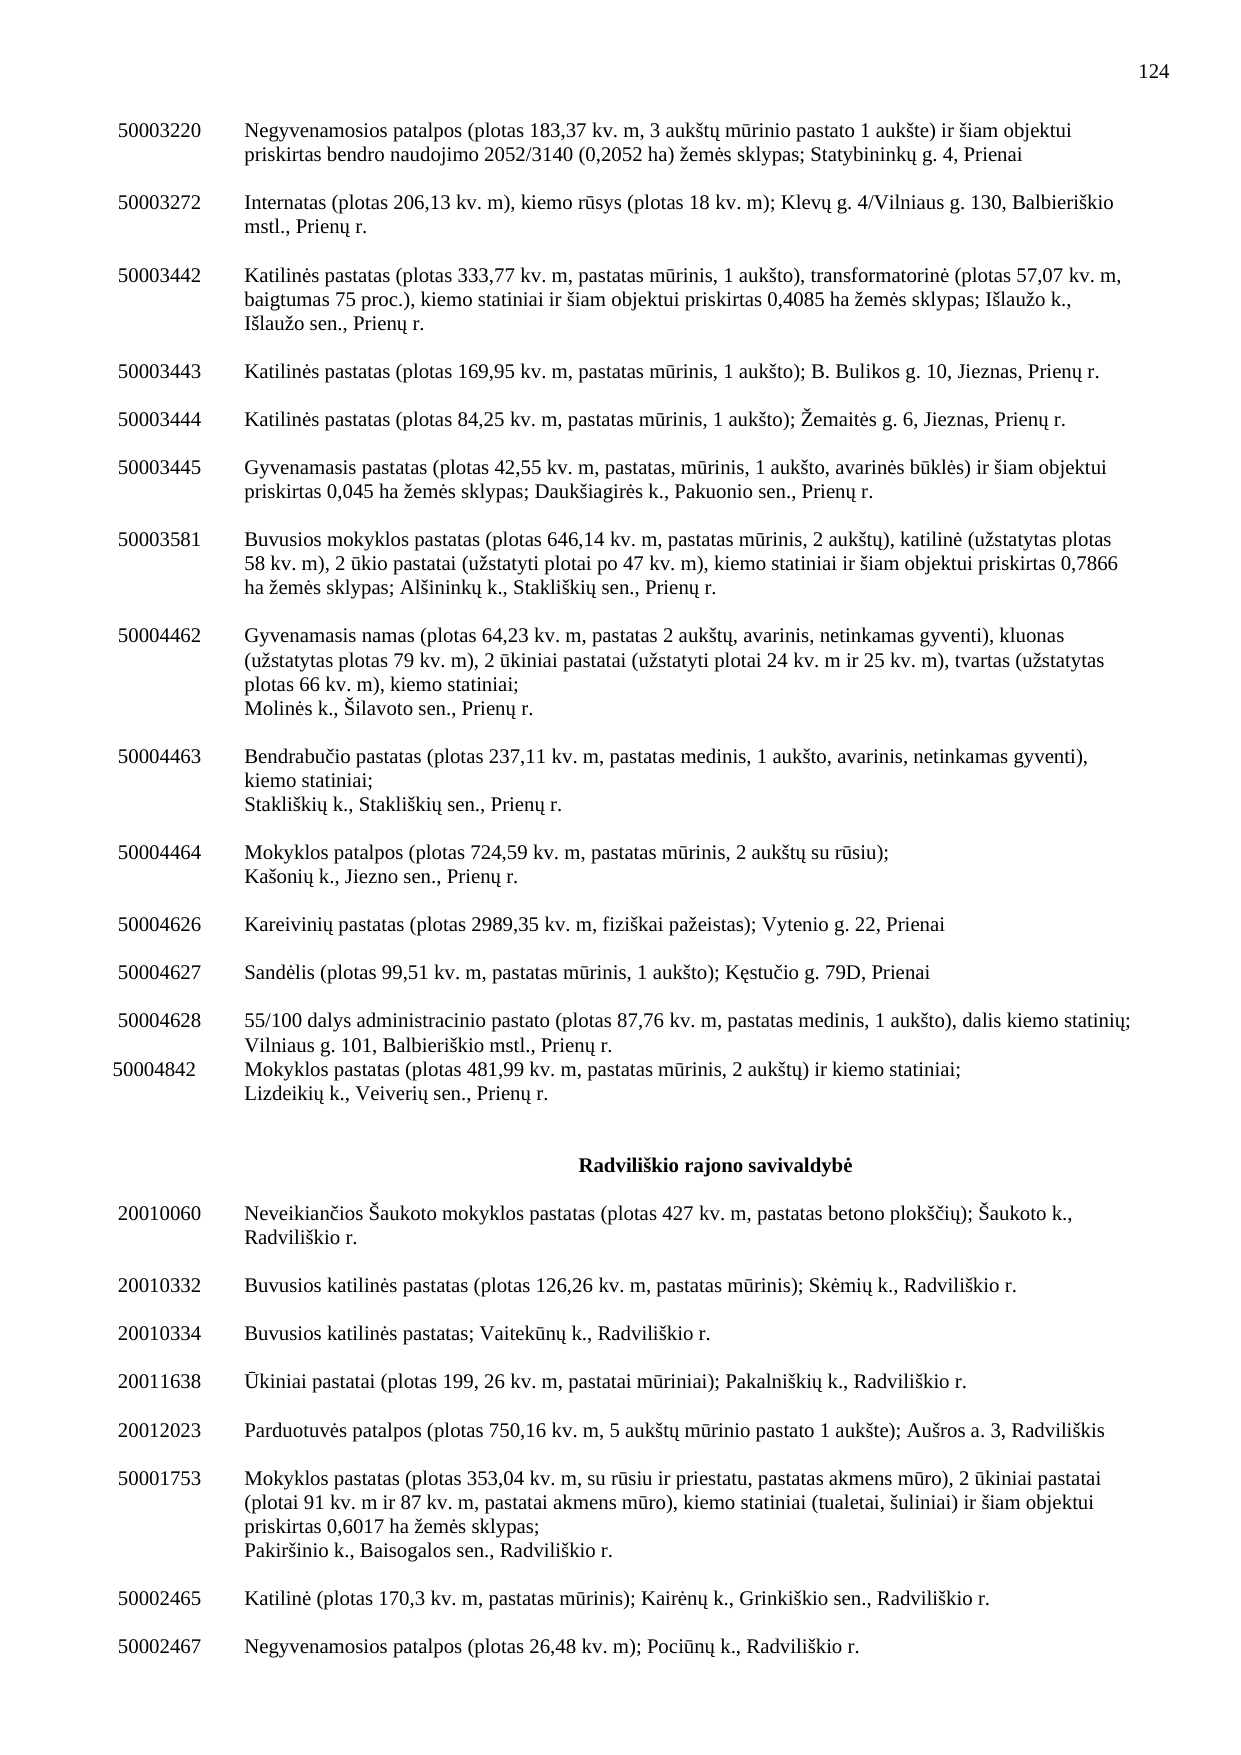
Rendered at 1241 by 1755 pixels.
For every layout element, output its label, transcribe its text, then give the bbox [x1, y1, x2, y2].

table_cell [1193, 1634, 1198, 1658]
table_cell [1148, 1009, 1163, 1057]
table_cell [1198, 1562, 1240, 1586]
table_cell 20010334 [101, 1321, 233, 1345]
table_cell Gyvenamasis namas (plotas 64,23 kv. m, pastatas 2 aukštų, avarinis, netinkamas gyventi), kluonas (užstatytas plotas 79 kv. m), 2 ūkiniai pastatai (užstatyti plotai 24 kv. m ir 25 kv. m), tvartas (užstatytas plotas 66 kv. m), kiemo statiniai; Molinės k., Šilavoto sen., Prienų r. [233, 624, 1148, 720]
table_cell [1148, 624, 1163, 720]
table_cell [1178, 407, 1192, 431]
table_cell [1178, 840, 1192, 888]
table_cell [1198, 744, 1240, 816]
table_cell [1163, 960, 1178, 984]
table_cell [101, 335, 1198, 359]
table_cell Mokyklos pastatas (plotas 481,99 kv. m, pastatas mūrinis, 2 aukštų) ir kiemo statiniai; Lizdeikių k., Veiverių sen., Prienų r. [233, 1057, 1148, 1105]
table_cell [1163, 1009, 1178, 1057]
table_cell [1163, 1273, 1178, 1297]
table_cell [1163, 1057, 1178, 1105]
table_cell [1198, 1105, 1240, 1129]
table_cell [1198, 1297, 1240, 1321]
table_cell Mokyklos pastatas (plotas 353,04 kv. m, su rūsiu ir priestatu, pastatas akmens mūro), 2 ūkiniai pastatai (plotai 91 kv. m ir 87 kv. m, pastatai akmens mūro), kiemo statiniai (tualetai, šuliniai) ir šiam objektui priskirtas 0,6017 ha žemės sklypas; Pakiršinio k., Baisogalos sen., Radviliškio r. [233, 1466, 1148, 1562]
table_cell [1148, 1321, 1163, 1345]
table_cell [1193, 263, 1198, 335]
table_cell [1198, 263, 1240, 335]
table_cell Radviliškio rajono savivaldybė [233, 1153, 1198, 1177]
table_cell [1198, 599, 1240, 623]
table_cell [1193, 840, 1198, 888]
table_cell [1178, 455, 1192, 503]
table_cell [101, 984, 1198, 1008]
table_cell Katilinės pastatas (plotas 169,95 kv. m, pastatas mūrinis, 1 aukšto); B. Bulikos g. 10, Jieznas, Prienų r. [233, 359, 1148, 383]
table_cell [1148, 1586, 1163, 1610]
table_cell [1198, 1418, 1240, 1442]
table_cell [1198, 624, 1240, 720]
table_cell [1178, 118, 1192, 166]
table_cell [1163, 1586, 1178, 1610]
table_cell [1198, 816, 1240, 840]
table_cell 50004464 [101, 840, 233, 888]
table_cell Ūkiniai pastatai (plotas 199, 26 kv. m, pastatai mūriniai); Pakalniškių k., Radviliškio r. [233, 1369, 1148, 1393]
table_cell [101, 1658, 1198, 1682]
table_cell [1198, 1442, 1240, 1466]
table_cell [1178, 190, 1192, 238]
table_cell [1198, 1177, 1240, 1201]
table_cell [1198, 984, 1240, 1008]
table_cell [101, 1442, 1198, 1466]
table_cell Gyvenamasis pastatas (plotas 42,55 kv. m, pastatas, mūrinis, 1 aukšto, avarinės būklės) ir šiam objektui priskirtas 0,045 ha žemės sklypas; Daukšiagirės k., Pakuonio sen., Prienų r. [233, 455, 1148, 503]
table_cell [1163, 1369, 1178, 1393]
table_cell [1178, 1586, 1192, 1610]
table_cell [1198, 1369, 1240, 1393]
table_cell [1178, 1418, 1192, 1442]
table_cell [101, 1394, 1198, 1417]
table_cell [1148, 1273, 1163, 1297]
table_cell Internatas (plotas 206,13 kv. m), kiemo rūsys (plotas 18 kv. m); Klevų g. 4/Vilniaus g. 130, Balbieriškio mstl., Prienų r. [233, 190, 1148, 238]
table_cell Mokyklos patalpos (plotas 724,59 kv. m, pastatas mūrinis, 2 aukštų su rūsiu); Kašonių k., Jiezno sen., Prienų r. [233, 840, 1148, 888]
table_cell [1193, 1057, 1198, 1105]
table_cell 50002467 [101, 1634, 233, 1658]
table_cell [1193, 407, 1198, 431]
table_cell [101, 1249, 1198, 1273]
table_cell [1148, 118, 1163, 166]
table_cell [1193, 960, 1198, 984]
table_cell [1163, 744, 1178, 816]
table_cell Negyvenamosios patalpos (plotas 183,37 kv. m, 3 aukštų mūrinio pastato 1 aukšte) ir šiam objektui priskirtas bendro naudojimo 2052/3140 (0,2052 ha) žemės sklypas; Statybininkų g. 4, Prienai [233, 118, 1148, 166]
table_cell [101, 1345, 1198, 1369]
table_cell [1193, 1586, 1198, 1610]
table_cell [1198, 1057, 1240, 1105]
table_cell [101, 599, 1198, 623]
table_cell [1198, 1634, 1240, 1658]
table_cell Bendrabučio pastatas (plotas 237,11 kv. m, pastatas medinis, 1 aukšto, avarinis, netinkamas gyventi), kiemo statiniai; Stakliškių k., Stakliškių sen., Prienų r. [233, 744, 1148, 816]
table_cell [1163, 1418, 1178, 1442]
table_cell [1163, 118, 1178, 166]
table_cell [1193, 1009, 1198, 1057]
table_cell [1148, 960, 1163, 984]
table_cell Buvusios katilinės pastatas; Vaitekūnų k., Radviliškio r. [233, 1321, 1148, 1345]
table_cell [101, 1105, 1198, 1129]
table_cell [1163, 912, 1178, 936]
table_cell [1198, 936, 1240, 960]
table_cell [1148, 1369, 1163, 1393]
table_cell [1148, 190, 1163, 238]
table_cell [1178, 744, 1192, 816]
table_cell 20011638 [101, 1369, 233, 1393]
table_cell [1178, 1634, 1192, 1658]
table_cell [1198, 1153, 1240, 1177]
table_cell [1193, 190, 1198, 238]
table_cell Negyvenamosios patalpos (plotas 26,48 kv. m); Pociūnų k., Radviliškio r. [233, 1634, 1148, 1658]
table_cell [101, 1177, 1198, 1201]
table_cell [1148, 1466, 1163, 1562]
table_cell Katilinė (plotas 170,3 kv. m, pastatas mūrinis); Kairėnų k., Grinkiškio sen., Radviliškio r. [233, 1586, 1148, 1610]
table_cell [1163, 840, 1178, 888]
table_cell [1198, 840, 1240, 888]
table_cell [1198, 383, 1240, 407]
table_cell [1193, 118, 1198, 166]
table_cell [101, 936, 1198, 960]
table_cell [101, 720, 1198, 744]
table_cell 50002465 [101, 1586, 233, 1610]
table_cell 20010060 [101, 1201, 233, 1249]
table_cell 55/100 dalys administracinio pastato (plotas 87,76 kv. m, pastatas medinis, 1 aukšto), dalis kiemo statinių; Vilniaus g. 101, Balbieriškio mstl., Prienų r. [233, 1009, 1148, 1057]
table_cell [1148, 1057, 1163, 1105]
table_cell [1198, 503, 1240, 527]
table_cell [1178, 624, 1192, 720]
table_cell [1178, 263, 1192, 335]
table_cell [1198, 912, 1240, 936]
table_cell [1193, 1321, 1198, 1345]
table_cell 50003445 [101, 455, 233, 503]
table_cell [1148, 912, 1163, 936]
table_cell [101, 1153, 233, 1177]
table_cell 50003444 [101, 407, 233, 431]
table_cell 50003581 [101, 527, 233, 599]
table_cell [1178, 1009, 1192, 1057]
table_cell [101, 1562, 1198, 1586]
table_cell [1198, 527, 1240, 599]
table_cell [1178, 1057, 1192, 1105]
table_cell [1178, 960, 1192, 984]
table_cell [101, 431, 1198, 455]
table_cell Kareivinių pastatas (plotas 2989,35 kv. m, fiziškai pažeistas); Vytenio g. 22, Prienai [233, 912, 1148, 936]
table_cell [1198, 1394, 1240, 1417]
table_cell [101, 1129, 1198, 1153]
table_cell [1193, 744, 1198, 816]
table_cell [1178, 912, 1192, 936]
table_cell [1163, 1466, 1178, 1562]
table_cell [1198, 1658, 1240, 1682]
table_cell [1198, 960, 1240, 984]
table_cell 50004627 [101, 960, 233, 984]
table_cell [1148, 1418, 1163, 1442]
table_cell [1198, 1009, 1240, 1057]
table_cell [1193, 527, 1198, 599]
table_cell [1198, 431, 1240, 455]
table_cell [1198, 239, 1240, 262]
table_cell [1198, 1321, 1240, 1345]
table_cell [101, 239, 1198, 262]
table_cell [1178, 527, 1192, 599]
table_cell [1148, 744, 1163, 816]
table_cell [1193, 1201, 1198, 1249]
table_cell [1198, 888, 1240, 912]
table_cell [101, 1610, 1198, 1634]
table_cell [101, 888, 1198, 912]
table_cell 50001753 [101, 1466, 233, 1562]
table_cell [1198, 118, 1240, 166]
table_cell 50004462 [101, 624, 233, 720]
table_cell Buvusios katilinės pastatas (plotas 126,26 kv. m, pastatas mūrinis); Skėmių k., Radviliškio r. [233, 1273, 1148, 1297]
table_cell [1148, 455, 1163, 503]
table_cell [1163, 527, 1178, 599]
table_cell [1193, 1273, 1198, 1297]
table_cell [1178, 1321, 1192, 1345]
table_cell [101, 816, 1198, 840]
table_cell [1178, 1273, 1192, 1297]
table_cell [1193, 1418, 1198, 1442]
table_cell Katilinės pastatas (plotas 84,25 kv. m, pastatas mūrinis, 1 aukšto); Žemaitės g. 6, Jieznas, Prienų r. [233, 407, 1178, 431]
table_cell [1198, 1249, 1240, 1273]
table_cell [1198, 455, 1240, 503]
table_cell [1198, 166, 1240, 190]
table_cell Parduotuvės patalpos (plotas 750,16 kv. m, 5 aukštų mūrinio pastato 1 aukšte); Aušros a. 3, Radviliškis [233, 1418, 1148, 1442]
table_cell [1198, 190, 1240, 238]
table_cell [1178, 1466, 1192, 1562]
table_cell 50003443 [101, 359, 233, 383]
table_cell Neveikiančios Šaukoto mokyklos pastatas (plotas 427 kv. m, pastatas betono plokščių); Šaukoto k., Radviliškio r. [233, 1201, 1178, 1249]
table_cell [1198, 1586, 1240, 1610]
table_cell [1198, 1273, 1240, 1297]
table_cell [101, 503, 1198, 527]
table_cell [1198, 1345, 1240, 1369]
table_cell [1198, 1129, 1240, 1153]
table_cell 20010332 [101, 1273, 233, 1297]
table_cell [1198, 1610, 1240, 1634]
table_cell [1198, 1201, 1240, 1249]
table_cell [1163, 1321, 1178, 1345]
table_cell [1163, 624, 1178, 720]
table_cell 50004628 [101, 1009, 233, 1057]
table_cell [1163, 359, 1178, 383]
table_cell [1178, 359, 1192, 383]
table_cell 50003272 [101, 190, 233, 238]
table_cell [1198, 407, 1240, 431]
table_cell 50003442 [101, 263, 233, 335]
table_cell [1193, 1369, 1198, 1393]
table_cell [1163, 1634, 1178, 1658]
table_cell [101, 166, 1198, 190]
table_cell [1163, 190, 1178, 238]
table_cell [1148, 527, 1163, 599]
table_cell 50004842 [101, 1057, 233, 1105]
table_cell [1148, 840, 1163, 888]
table_cell [1193, 1466, 1198, 1562]
table_cell [1178, 1369, 1192, 1393]
table_cell [1193, 912, 1198, 936]
table_cell [1193, 359, 1198, 383]
table_cell [1193, 455, 1198, 503]
table_cell [1178, 1201, 1192, 1249]
table_cell [101, 1297, 1198, 1321]
table_cell [1148, 1634, 1163, 1658]
table_cell 50003220 [101, 118, 233, 166]
table_cell 50004626 [101, 912, 233, 936]
table_cell [1163, 263, 1178, 335]
table_cell [1198, 720, 1240, 744]
table_cell [1198, 1466, 1240, 1562]
table_cell [101, 383, 1198, 407]
table_cell 20012023 [101, 1418, 233, 1442]
table_cell Katilinės pastatas (plotas 333,77 kv. m, pastatas mūrinis, 1 aukšto), transformatorinė (plotas 57,07 kv. m, baigtumas 75 proc.), kiemo statiniai ir šiam objektui priskirtas 0,4085 ha žemės sklypas; Išlaužo k., Išlaužo sen., Prienų r. [233, 263, 1148, 335]
table_cell [1148, 359, 1163, 383]
table_cell 50004463 [101, 744, 233, 816]
table_cell Buvusios mokyklos pastatas (plotas 646,14 kv. m, pastatas mūrinis, 2 aukštų), katilinė (užstatytas plotas 58 kv. m), 2 ūkio pastatai (užstatyti plotai po 47 kv. m), kiemo statiniai ir šiam objektui priskirtas 0,7866 ha žemės sklypas; Alšininkų k., Stakliškių sen., Prienų r. [233, 527, 1148, 599]
table_cell [1163, 455, 1178, 503]
table_cell [1198, 359, 1240, 383]
table_cell [1198, 335, 1240, 359]
table_cell [1193, 624, 1198, 720]
table_cell Sandėlis (plotas 99,51 kv. m, pastatas mūrinis, 1 aukšto); Kęstučio g. 79D, Prienai [233, 960, 1148, 984]
table_cell [1148, 263, 1163, 335]
